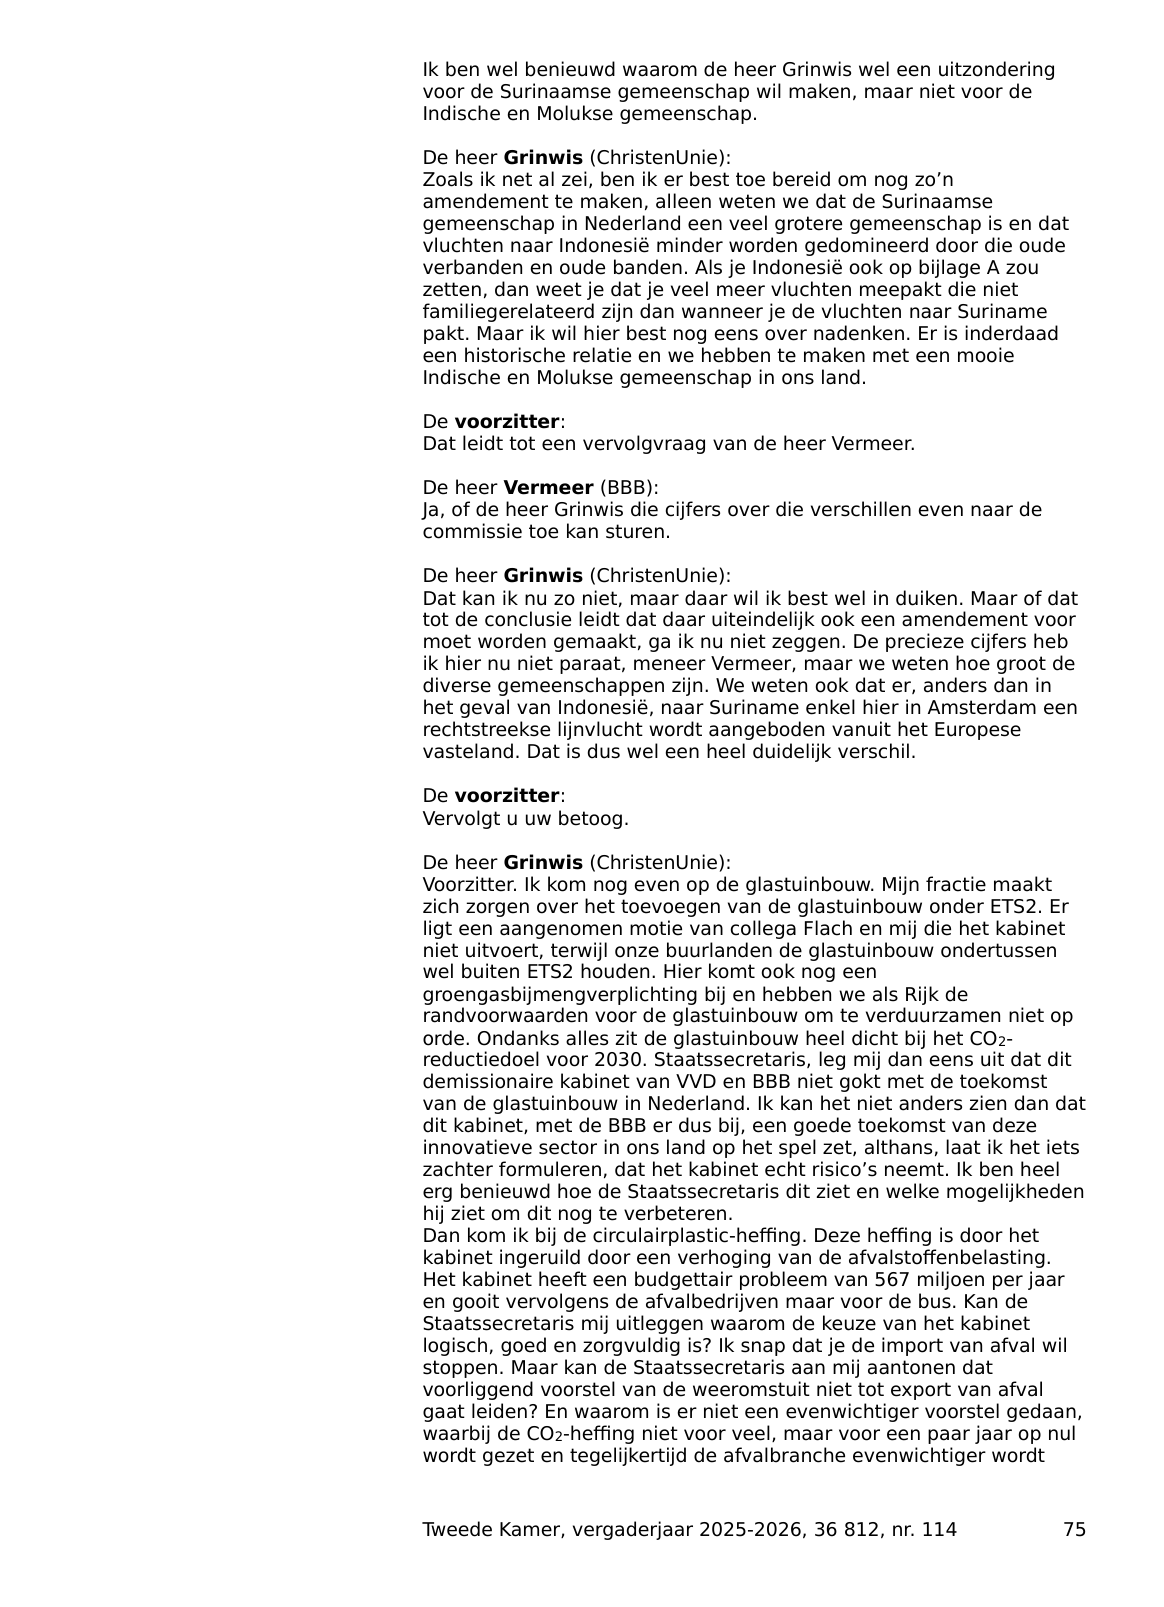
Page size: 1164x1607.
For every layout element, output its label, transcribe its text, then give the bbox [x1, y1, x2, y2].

text Ik ben wel benieuwd waarom de heer Grinwis wel een uitzondering voor de Surinaamse gemeenschap wil maken, maar niet voor de Indische en Molukse gemeenschap. [422, 59, 1087, 125]
text De voorzitter: [422, 785, 1087, 807]
text De heer Grinwis (ChristenUnie): [422, 147, 1087, 169]
text Voorzitter. Ik kom nog even op de glastuinbouw. Mijn fractie maakt zich zorgen over het toevoegen van de glastuinbouw onder ETS2. Er ligt een aangenomen motie van collega Flach en mij die het kabinet niet uitvoert, terwijl onze buurlanden de glastuinbouw ondertussen wel buiten ETS2 houden. Hier komt ook nog een groengasbijmengverplichting bij en hebben we als Rijk de randvoorwaarden voor de glastuinbouw om te verduurzamen niet op orde. Ondanks alles zit de glastuinbouw heel dicht bij het CO2-reductiedoel voor 2030. Staatssecretaris, leg mij dan eens uit dat dit demissionaire kabinet van VVD en BBB niet gokt met de toekomst van de glastuinbouw in Nederland. Ik kan het niet anders zien dan dat dit kabinet, met de BBB er dus bij, een goede toekomst van deze innovatieve sector in ons land op het spel zet, althans, laat ik het iets zachter formuleren, dat het kabinet echt risico’s neemt. Ik ben heel erg benieuwd hoe de Staatssecretaris dit ziet en welke mogelijkheden hij ziet om dit nog te verbeteren. [422, 873, 1087, 1225]
text De voorzitter: [422, 411, 1087, 433]
text Dat kan ik nu zo niet, maar daar wil ik best wel in duiken. Maar of dat tot de conclusie leidt dat daar uiteindelijk ook een amendement voor moet worden gemaakt, ga ik nu niet zeggen. De precieze cijfers heb ik hier nu niet paraat, meneer Vermeer, maar we weten hoe groot de diverse gemeenschappen zijn. We weten ook dat er, anders dan in het geval van Indonesië, naar Suriname enkel hier in Amsterdam een rechtstreekse lijnvlucht wordt aangeboden vanuit het Europese vasteland. Dat is dus wel een heel duidelijk verschil. [422, 587, 1087, 763]
text Vervolgt u uw betoog. [422, 807, 1087, 829]
text Zoals ik net al zei, ben ik er best toe bereid om nog zo’n amendement te maken, alleen weten we dat de Surinaamse gemeenschap in Nederland een veel grotere gemeenschap is en dat vluchten naar Indonesië minder worden gedomineerd door die oude verbanden en oude banden. Als je Indonesië ook op bijlage A zou zetten, dan weet je dat je veel meer vluchten meepakt die niet familiegerelateerd zijn dan wanneer je de vluchten naar Suriname pakt. Maar ik wil hier best nog eens over nadenken. Er is inderdaad een historische relatie en we hebben te maken met een mooie Indische en Molukse gemeenschap in ons land. [422, 169, 1087, 389]
text De heer Vermeer (BBB): [422, 477, 1087, 499]
text De heer Grinwis (ChristenUnie): [422, 565, 1087, 587]
text Dat leidt tot een vervolgvraag van de heer Vermeer. [422, 433, 1087, 455]
text De heer Grinwis (ChristenUnie): [422, 852, 1087, 873]
text Ja, of de heer Grinwis die cijfers over die verschillen even naar de commissie toe kan sturen. [422, 499, 1087, 543]
text Dan kom ik bij de circulairplastic-heffing. Deze heffing is door het kabinet ingeruild door een verhoging van de afvalstoffenbelasting. Het kabinet heeft een budgettair probleem van 567 miljoen per jaar en gooit vervolgens de afvalbedrijven maar voor de bus. Kan de Staatssecretaris mij uitleggen waarom de keuze van het kabinet logisch, goed en zorgvuldig is? Ik snap dat je de import van afval wil stoppen. Maar kan de Staatssecretaris aan mij aantonen dat voorliggend voorstel van de weeromstuit niet tot export van afval gaat leiden? En waarom is er niet een evenwichtiger voorstel gedaan, waarbij de CO2-heffing niet voor veel, maar voor een paar jaar op nul wordt gezet en tegelijkertijd de afvalbranche evenwichtiger wordt [422, 1225, 1087, 1467]
